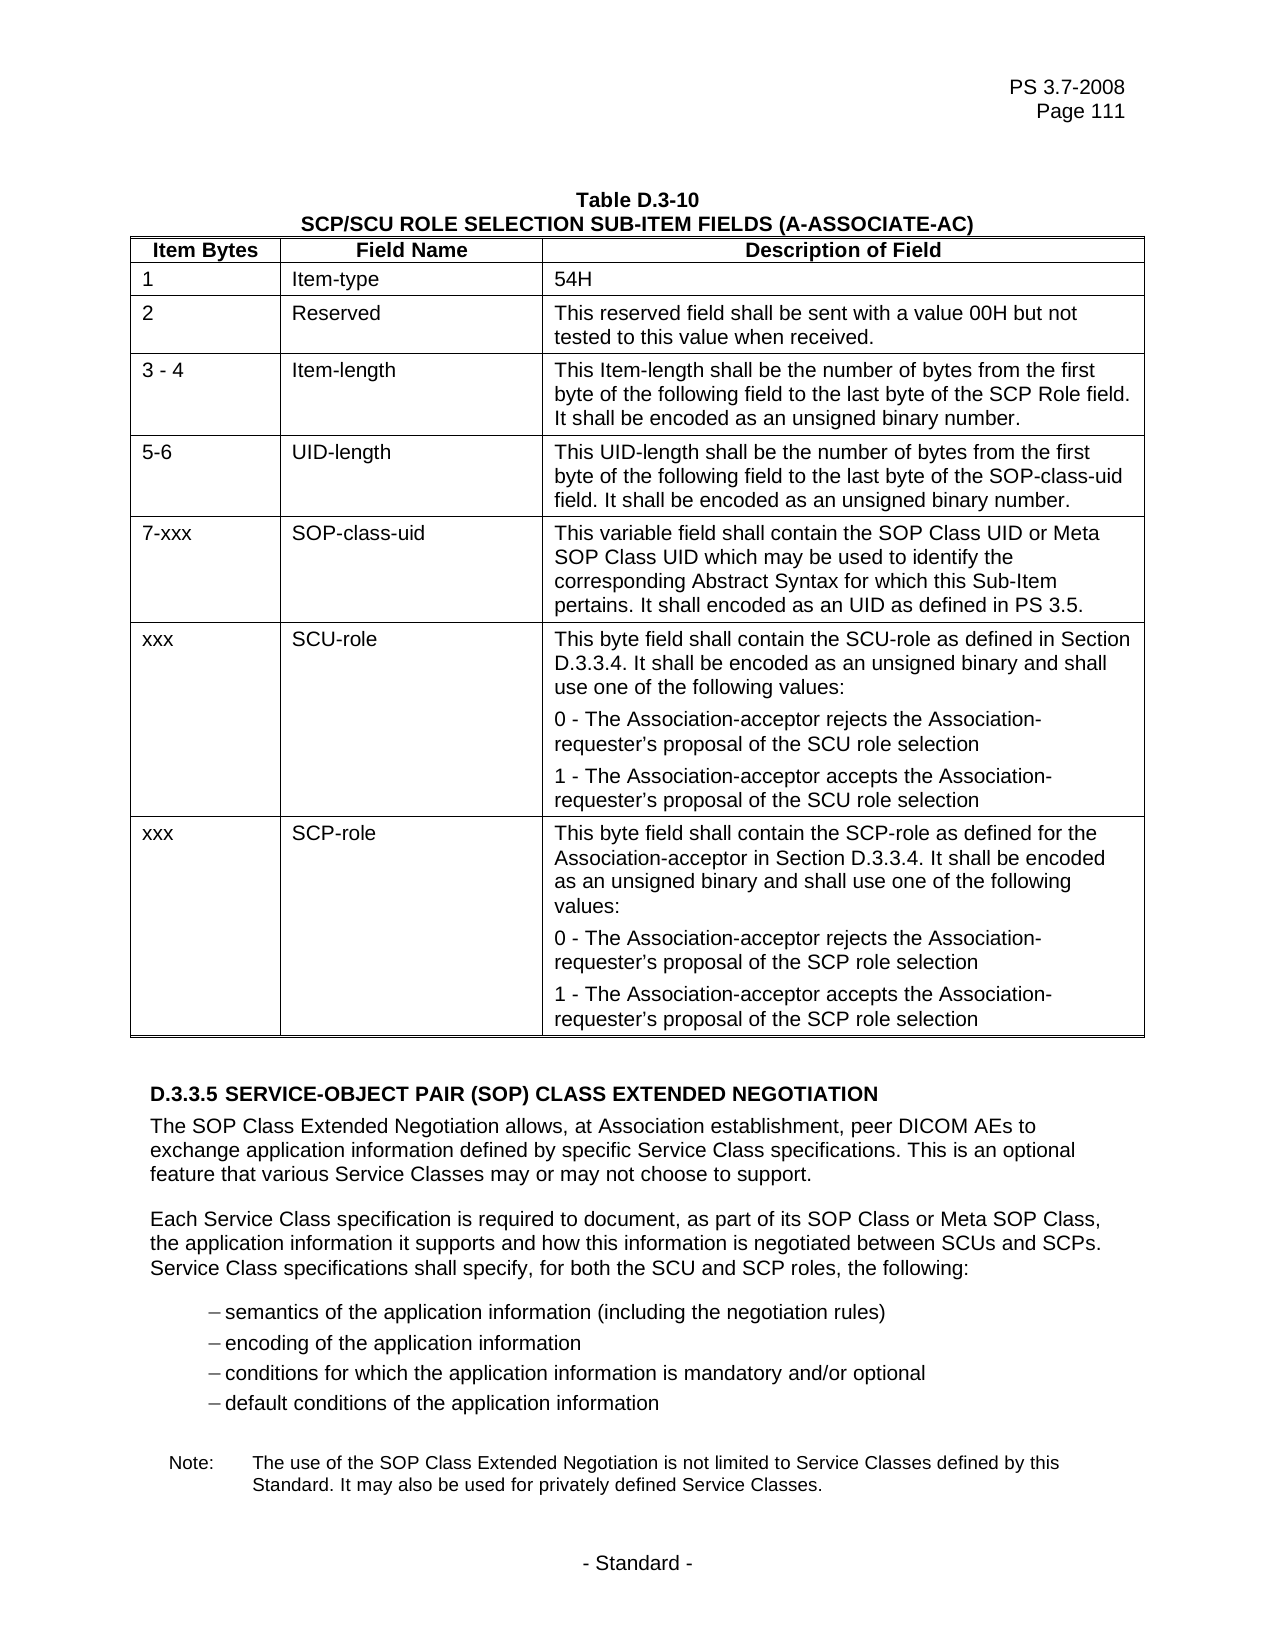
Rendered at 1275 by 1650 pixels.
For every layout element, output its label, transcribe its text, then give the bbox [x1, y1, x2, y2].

table_cell This byte field shall contain the SCP-role as defined for the Association-acceptor in Section D.3.3.4. It shall be encoded as an unsigned binary and shall use one of the following values: 0 - The Association-acceptor rejects the Association-requester’s proposal of the SCP role selection 1 - The Association-acceptor accepts the Association-requester’s proposal of the SCP role selection [543, 817, 1144, 1035]
table_cell SCU-role [281, 623, 542, 816]
title Table D.3-10 SCP/SCU ROLE SELECTION SUB-ITEM FIELDS (A-ASSOCIATE-AC) [150, 187, 1125, 236]
text  semantics of the application information (including the negotiation rules) [206, 1300, 1125, 1324]
table_cell 2 [131, 296, 280, 353]
table_cell xxx [131, 817, 280, 1035]
table_cell UID-length [281, 436, 542, 516]
table_cell This reserved field shall be sent with a value 00H but not tested to this value when received. [543, 296, 1144, 353]
subtitle D.3.3.5 SERVICE-OBJECT PAIR (SOP) CLASS EXTENDED NEGOTIATION [150, 1082, 1125, 1106]
table_cell 7-xxx [131, 517, 280, 622]
table_cell Reserved [281, 296, 542, 353]
table_cell This byte field shall contain the SCU-role as defined in Section D.3.3.4. It shall be encoded as an unsigned binary and shall use one of the following values: 0 - The Association-acceptor rejects the Association-requester’s proposal of the SCU role selection 1 - The Association-acceptor accepts the Association-requester’s proposal of the SCU role selection [543, 623, 1144, 816]
table_cell This UID-length shall be the number of bytes from the first byte of the following field to the last byte of the SOP-class-uid field. It shall be encoded as an unsigned binary number. [543, 436, 1144, 516]
text Note: The use of the SOP Class Extended Negotiation is not limited to Service Classes defined by this Standard. It may also be used for privately defined Service Classes. [169, 1452, 1125, 1495]
table_cell SOP-class-uid [281, 517, 542, 622]
text The SOP Class Extended Negotiation allows, at Association establishment, peer DICOM AEs to exchange application information defined by specific Service Class specifications. This is an optional feature that various Service Classes may or may not choose to support. [150, 1114, 1125, 1186]
text  encoding of the application information [206, 1331, 1125, 1355]
table_cell Item-length [281, 354, 542, 434]
table_header Item Bytes [131, 239, 280, 262]
table_cell 3 - 4 [131, 354, 280, 434]
table_cell This Item-length shall be the number of bytes from the first byte of the following field to the last byte of the SCP Role field. It shall be encoded as an unsigned binary number. [543, 354, 1144, 434]
table_header Field Name [281, 239, 542, 262]
table_cell 1 [131, 263, 280, 295]
table_cell This variable field shall contain the SOP Class UID or Meta SOP Class UID which may be used to identify the corresponding Abstract Syntax for which this Sub-Item pertains. It shall encoded as an UID as defined in PS 3.5. [543, 517, 1144, 622]
table_cell Item-type [281, 263, 542, 295]
table_cell SCP-role [281, 817, 542, 1035]
table_header Description of Field [543, 239, 1144, 262]
text  conditions for which the application information is mandatory and/or optional [206, 1361, 1125, 1385]
text Each Service Class specification is required to document, as part of its SOP Class or Meta SOP Class, the application information it supports and how this information is negotiated between SCUs and SCPs. Service Class specifications shall specify, for both the SCU and SCP roles, the following: [150, 1207, 1125, 1279]
text  default conditions of the application information [206, 1391, 1125, 1415]
table_cell xxx [131, 623, 280, 816]
table_cell 54H [543, 263, 1144, 295]
table_cell 5-6 [131, 436, 280, 516]
